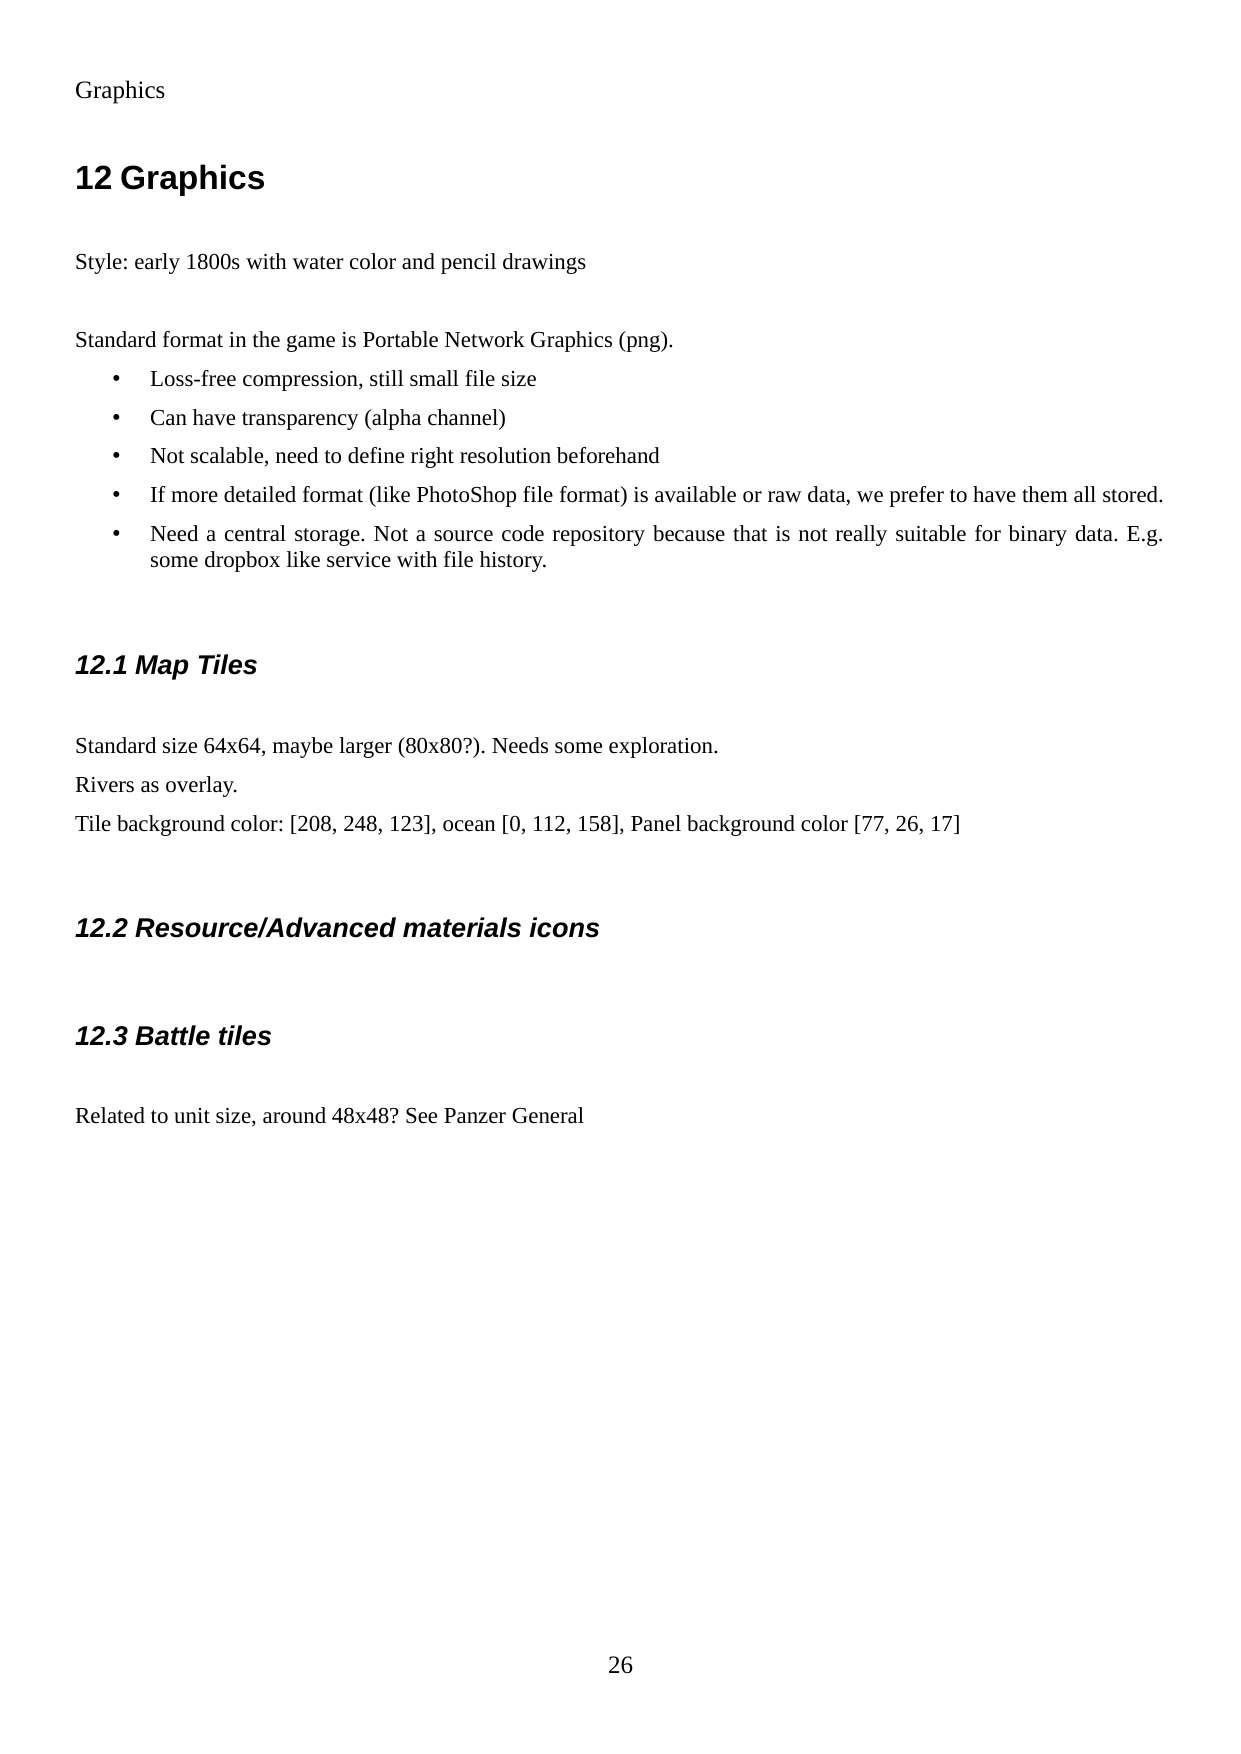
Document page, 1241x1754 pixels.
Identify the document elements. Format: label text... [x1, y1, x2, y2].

subtitle Map Tiles [75, 649, 1166, 681]
text Standard format in the game is Portable Network Graphics (png). [75, 326, 1166, 352]
text Tile background color: [208, 248, 123], ocean [0, 112, 158], Panel background color [77, 26, 17] [75, 809, 1166, 836]
list Can have transparency (alpha channel) [112, 404, 1166, 430]
list Not scalable, need to define right resolution beforehand [112, 442, 1166, 469]
subtitle Battle tiles [75, 1020, 1166, 1051]
text Rivers as overlay. [75, 771, 1166, 797]
subtitle Graphics [75, 158, 1166, 197]
text Related to unit size, around 48x48? See Panzer General [75, 1102, 1166, 1129]
list Need a central storage. Not a source code repository because that is not really suitable for binary data. E.g. some dropbox like service with file history. [112, 520, 1166, 573]
subtitle Resource/Advanced materials icons [75, 912, 1166, 943]
list Loss-free compression, still small file size [112, 365, 1166, 391]
text Style: early 1800s with water color and pencil drawings [75, 248, 1166, 274]
list If more detailed format (like PhotoShop file format) is available or raw data, we prefer to have them all stored. [112, 481, 1166, 508]
text Standard size 64x64, maybe larger (80x80?). Needs some exploration. [75, 732, 1166, 758]
